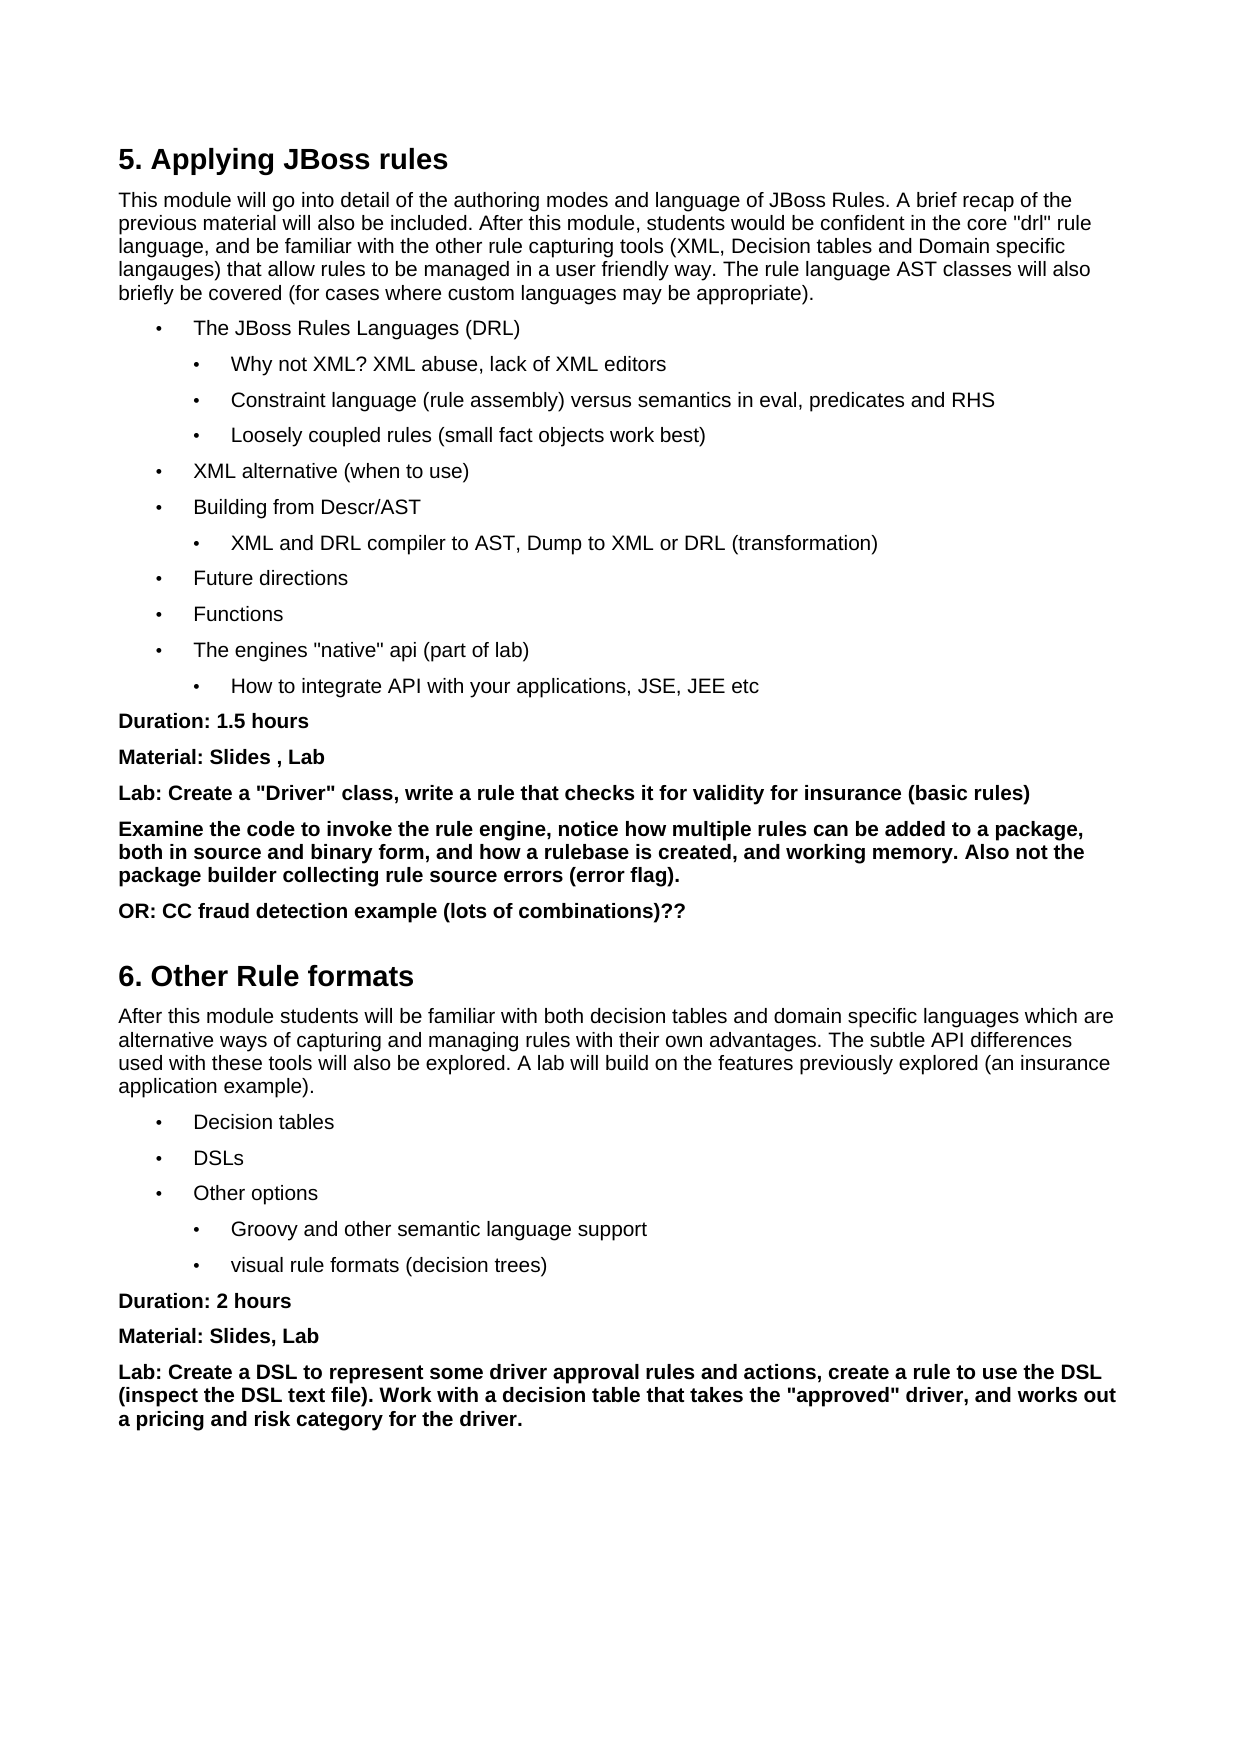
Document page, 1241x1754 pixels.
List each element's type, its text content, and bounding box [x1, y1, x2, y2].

text Lab: Create a DSL to represent some driver approval rules and actions, create a rule to use the DSL (inspect the DSL text file). Work with a decision table that takes the "approved" driver, and works out a pricing and risk category for the driver. [118, 1361, 1122, 1430]
list Functions [156, 603, 1122, 626]
list Constraint language (rule assembly) versus semantics in eval, predicates and RHS [193, 388, 1122, 412]
list How to integrate API with your applications, JSE, JEE etc [193, 674, 1122, 697]
list XML and DRL compiler to AST, Dump to XML or DRL (transformation) [193, 531, 1122, 554]
list XML alternative (when to use) [156, 460, 1122, 483]
list Future directions [156, 567, 1122, 590]
text OR: CC fraud detection example (lots of combinations)?? [118, 899, 1122, 922]
list Building from Descr/AST [156, 496, 1122, 519]
text Duration: 1.5 hours [118, 710, 1122, 733]
list visual rule formats (decision trees) [193, 1253, 1122, 1277]
text After this module students will be familiar with both decision tables and domain specific languages which are alternative ways of capturing and managing rules with their own advantages. The subtle API differences used with these tools will also be explored. A lab will build on the features previously explored (an insurance application example). [118, 1005, 1122, 1098]
text Examine the code to invoke the rule engine, notice how multiple rules can be added to a package, both in source and binary form, and how a rulebase is created, and working memory. Also not the package builder collecting rule source errors (error flag). [118, 817, 1122, 887]
text Lab: Create a "Driver" class, write a rule that checks it for validity for insurance (basic rules) [118, 781, 1122, 804]
list The JBoss Rules Languages (DRL) [156, 317, 1122, 340]
list Other options [156, 1182, 1122, 1205]
text Duration: 2 hours [118, 1289, 1122, 1312]
list The engines "native" api (part of lab) [156, 638, 1122, 662]
subtitle 6. Other Rule formats [118, 960, 1122, 993]
text This module will go into detail of the authoring modes and language of JBoss Rules. A brief recap of the previous material will also be included. After this module, students would be confident in the core "drl" rule language, and be familiar with the other rule capturing tools (XML, Decision tables and Domain specific langauges) that allow rules to be managed in a user friendly way. The rule language AST classes will also briefly be covered (for cases where custom languages may be appropriate). [118, 188, 1122, 304]
list Why not XML? XML abuse, lack of XML editors [193, 353, 1122, 376]
list Loosely coupled rules (small fact objects work best) [193, 424, 1122, 447]
list DSLs [156, 1146, 1122, 1169]
list Decision tables [156, 1111, 1122, 1134]
text Material: Slides, Lab [118, 1325, 1122, 1348]
text Material: Slides , Lab [118, 746, 1122, 769]
subtitle 5. Applying JBoss rules [118, 143, 1122, 176]
list Groovy and other semantic language support [193, 1218, 1122, 1241]
